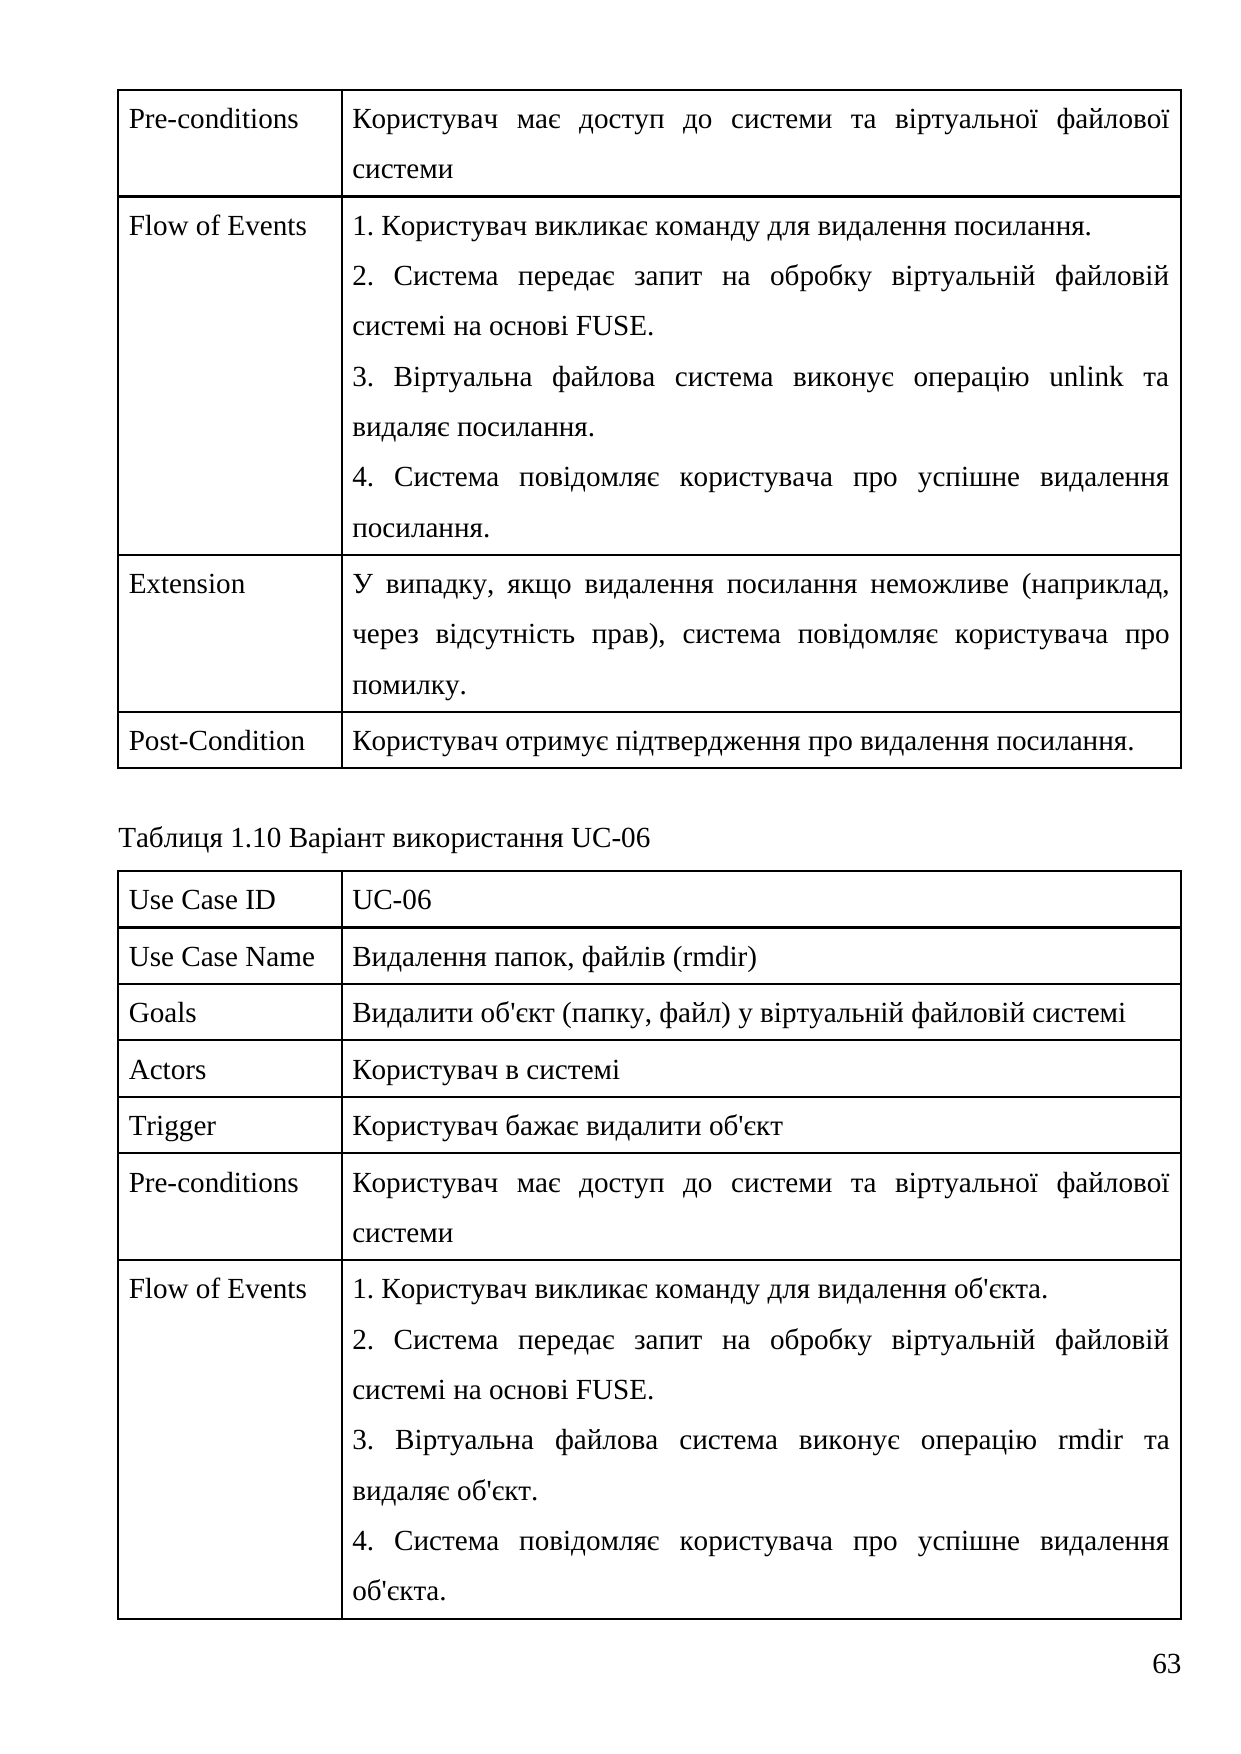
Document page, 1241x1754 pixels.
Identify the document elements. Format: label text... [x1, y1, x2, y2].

table_cell Trigger [119, 1098, 341, 1152]
table_header UC-06 [343, 872, 1180, 926]
table_cell Користувач бажає видалити об'єкт [343, 1098, 1180, 1152]
table_cell Post-Condition [119, 713, 341, 767]
table_cell Goals [119, 985, 341, 1039]
table_cell Extension [119, 556, 341, 711]
table_cell Користувач отримує підтвердження про видалення посилання. [343, 713, 1180, 767]
table_cell Pre-conditions [119, 1154, 341, 1259]
table_cell Pre-conditions [119, 91, 341, 195]
table_cell Користувач має доступ до системи та віртуальної файлової системи [343, 91, 1180, 195]
table_header Use Case ID [119, 872, 341, 926]
list Варіант використання UC-06 [118, 820, 1181, 853]
table_cell Flow of Events [119, 1261, 341, 1617]
table_cell Видалення папок, файлів (rmdir) [343, 929, 1180, 983]
table_cell Видалити об'єкт (папку, файл) у віртуальній файловій системі [343, 985, 1180, 1039]
table_cell У випадку, якщо видалення посилання неможливе (наприклад, через відсутність прав), система повідомляє користувача про помилку. [343, 556, 1180, 711]
table_cell Actors [119, 1041, 341, 1096]
table_cell 1. Користувач викликає команду для видалення об'єкта. 2. Система передає запит на обробку віртуальній файловій системі на основі FUSE. 3. Віртуальна файлова система виконує операцію rmdir та видаляє об'єкт. 4. Система повідомляє користувача про успішне видалення об'єкта. [343, 1261, 1180, 1617]
table_cell Користувач в системі [343, 1041, 1180, 1096]
table_cell Користувач має доступ до системи та віртуальної файлової системи [343, 1154, 1180, 1259]
table_cell Flow of Events [119, 198, 341, 554]
table_cell 1. Користувач викликає команду для видалення посилання. 2. Система передає запит на обробку віртуальній файловій системі на основі FUSE. 3. Віртуальна файлова система виконує операцію unlink та видаляє посилання. 4. Система повідомляє користувача про успішне видалення посилання. [343, 198, 1180, 554]
table_cell Use Case Name [119, 929, 341, 983]
